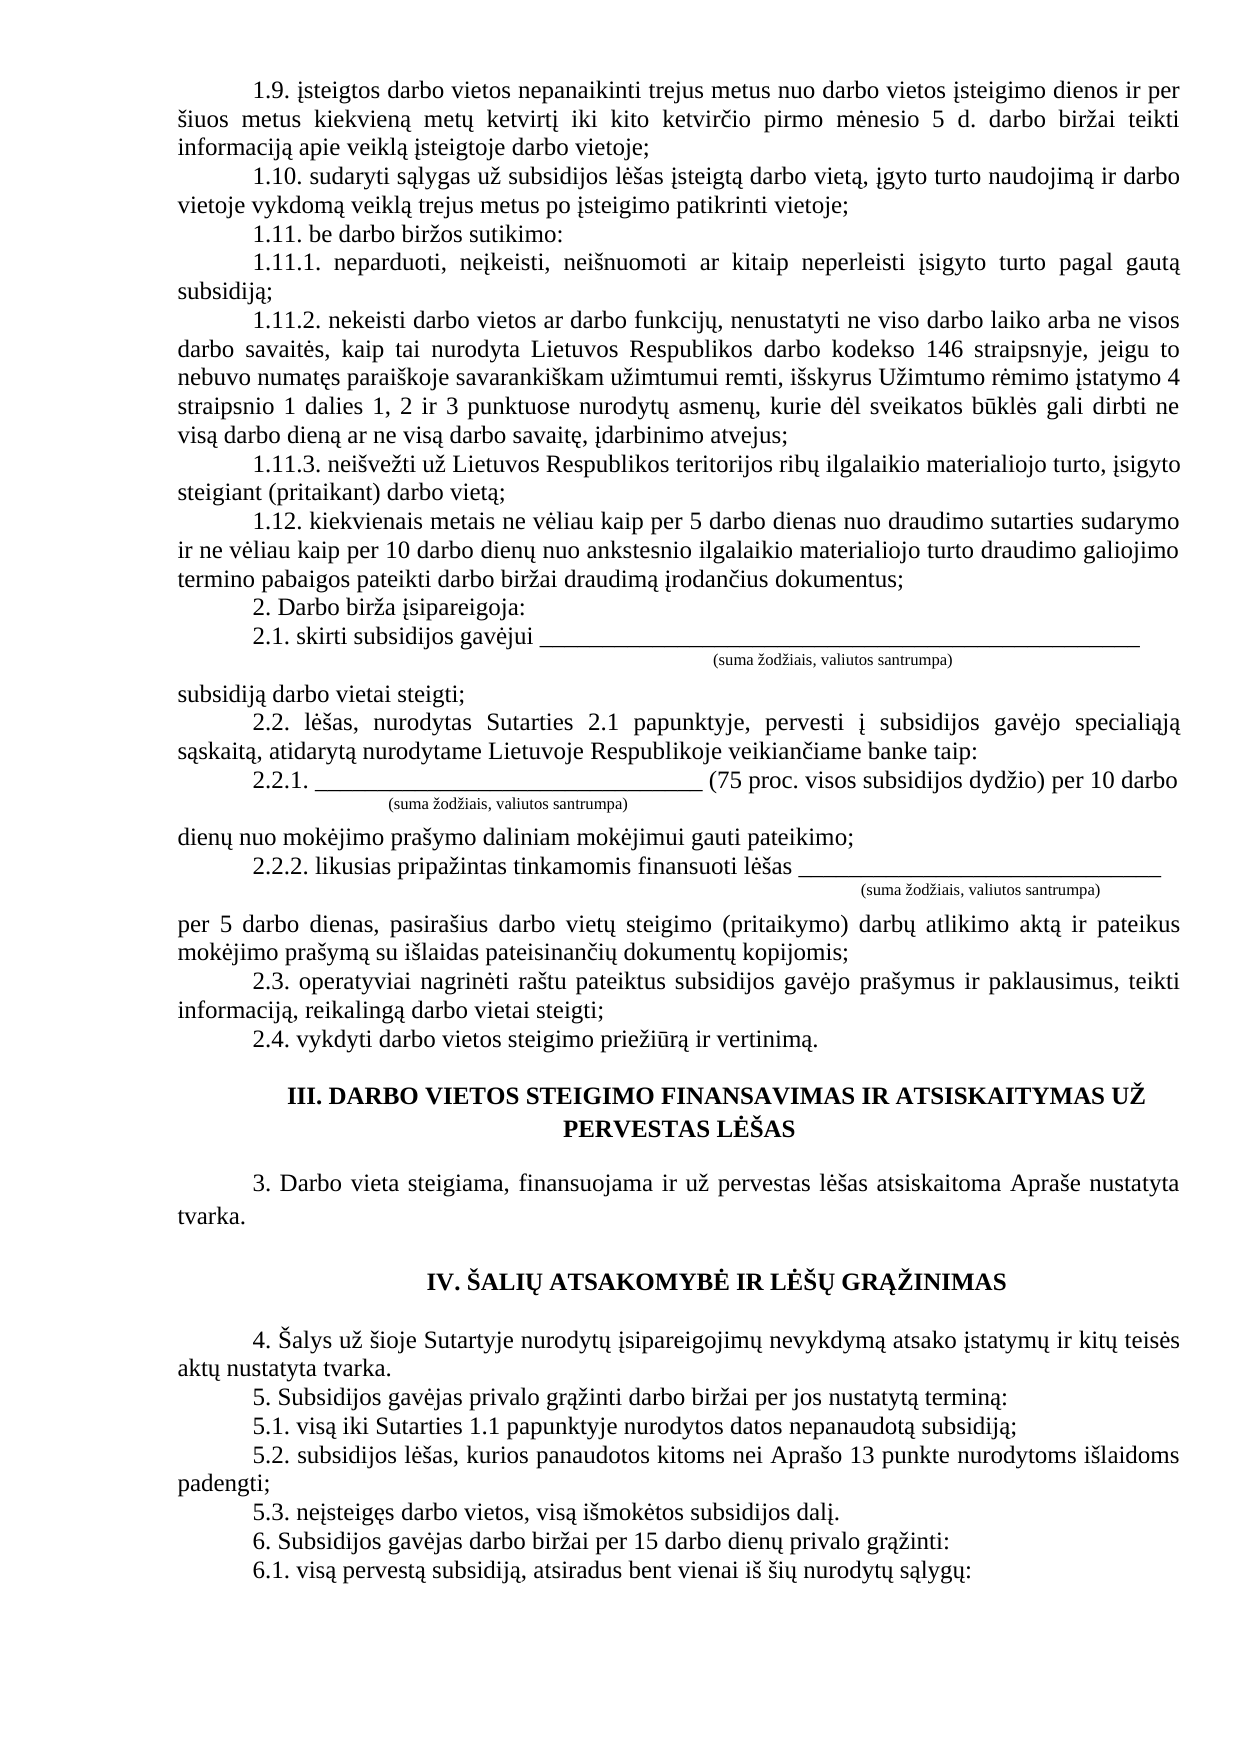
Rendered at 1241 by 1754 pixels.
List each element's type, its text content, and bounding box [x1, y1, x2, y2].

text 1.10. sudaryti sąlygas už subsidijos lėšas įsteigtą darbo vietą, įgyto turto naudojimą ir darbo vietoje vykdomą veiklą trejus metus po įsteigimo patikrinti vietoje; [177, 161, 1181, 219]
text 1.11.1. neparduoti, neįkeisti, neišnuomoti ar kitaip neperleisti įsigyto turto pagal gautą subsidiją; [177, 247, 1181, 305]
text 2.2.2. likusias pripažintas tinkamomis finansuoti lėšas _____________________________ [177, 851, 1181, 880]
text subsidiją darbo vietai steigti; [177, 679, 1181, 707]
text 6. Subsidijos gavėjas darbo biržai per 15 darbo dienų privalo grąžinti: [177, 1526, 1181, 1555]
text 1.11.3. neišvežti už Lietuvos Respublikos teritorijos ribų ilgalaikio materialiojo turto, įsigyto steigiant (pritaikant) darbo vietą; [177, 449, 1181, 506]
text (suma žodžiais, valiutos santrumpa) [177, 650, 1181, 679]
text 1.11. be darbo biržos sutikimo: [177, 219, 1181, 247]
text 2.3. operatyviai nagrinėti raštu pateiktus subsidijos gavėjo prašymus ir paklausimus, teikti informaciją, reikalingą darbo vietai steigti; [177, 966, 1181, 1024]
text 4. Šalys už šioje Sutartyje nurodytų įsipareigojimų nevykdymą atsako įstatymų ir kitų teisės aktų nustatyta tvarka. [177, 1325, 1181, 1382]
text 2.1. skirti subsidijos gavėjui ________________________________________________ [177, 621, 1181, 650]
text (suma žodžiais, valiutos santrumpa) [177, 794, 1181, 822]
text 1.11.2. nekeisti darbo vietos ar darbo funkcijų, nenustatyti ne viso darbo laiko arba ne visos darbo savaitės, kaip tai nurodyta Lietuvos Respublikos darbo kodekso 146 straipsnyje, jeigu to nebuvo numatęs paraiškoje savarankiškam užimtumui remti, išskyrus Užimtumo rėmimo įstatymo 4 straipsnio 1 dalies 1, 2 ir 3 punktuose nurodytų asmenų, kurie dėl sveikatos būklės gali dirbti ne visą darbo dieną ar ne visą darbo savaitę, įdarbinimo atvejus; [177, 305, 1181, 449]
text 1.12. kiekvienais metais ne vėliau kaip per 5 darbo dienas nuo draudimo sutarties sudarymo ir ne vėliau kaip per 10 darbo dienų nuo ankstesnio ilgalaikio materialiojo turto draudimo galiojimo termino pabaigos pateikti darbo biržai draudimą įrodančius dokumentus; [177, 506, 1181, 592]
text dienų nuo mokėjimo prašymo daliniam mokėjimui gauti pateikimo; [177, 822, 1181, 851]
text 5.2. subsidijos lėšas, kurios panaudotos kitoms nei Aprašo 13 punkte nurodytoms išlaidoms padengti; [177, 1440, 1181, 1497]
text per 5 darbo dienas, pasirašius darbo vietų steigimo (pritaikymo) darbų atlikimo aktą ir pateikus mokėjimo prašymą su išlaidas pateisinančių dokumentų kopijomis; [177, 909, 1181, 966]
text 2.2. lėšas, nurodytas Sutarties 2.1 papunktyje, pervesti į subsidijos gavėjo specialiąją sąskaitą, atidarytą nurodytame Lietuvoje Respublikoje veikiančiame banke taip: [177, 707, 1181, 765]
text 5.1. visą iki Sutarties 1.1 papunktyje nurodytos datos nepanaudotą subsidiją; [177, 1411, 1181, 1440]
text 5. Subsidijos gavėjas privalo grąžinti darbo biržai per jos nustatytą terminą: [177, 1382, 1181, 1411]
text III. DARBO VIETOS STEIGIMO FINANSAVIMAS IR ATSISKAITYMAS UŽ PERVESTAS LĖŠAS [177, 1081, 1181, 1143]
text 2. Darbo birža įsipareigoja: [177, 592, 1181, 621]
text (suma žodžiais, valiutos santrumpa) [177, 880, 1181, 909]
text 3. Darbo vieta steigiama, finansuojama ir už pervestas lėšas atsiskaitoma Apraše nustatyta tvarka. [177, 1168, 1181, 1230]
text 2.4. vykdyti darbo vietos steigimo priežiūrą ir vertinimą. [177, 1024, 1181, 1052]
text 2.2.1. _______________________________ (75 proc. visos subsidijos dydžio) per 10 darbo [177, 765, 1181, 794]
text 6.1. visą pervestą subsidiją, atsiradus bent vienai iš šių nurodytų sąlygų: [177, 1555, 1181, 1583]
text 5.3. neįsteigęs darbo vietos, visą išmokėtos subsidijos dalį. [177, 1497, 1181, 1526]
text 1.9. įsteigtos darbo vietos nepanaikinti trejus metus nuo darbo vietos įsteigimo dienos ir per šiuos metus kiekvieną metų ketvirtį iki kito ketvirčio pirmo mėnesio 5 d. darbo biržai teikti informaciją apie veiklą įsteigtoje darbo vietoje; [177, 75, 1181, 161]
text IV. ŠALIŲ ATSAKOMYBĖ IR LĖŠŲ GRĄŽINIMAS [177, 1267, 1181, 1296]
